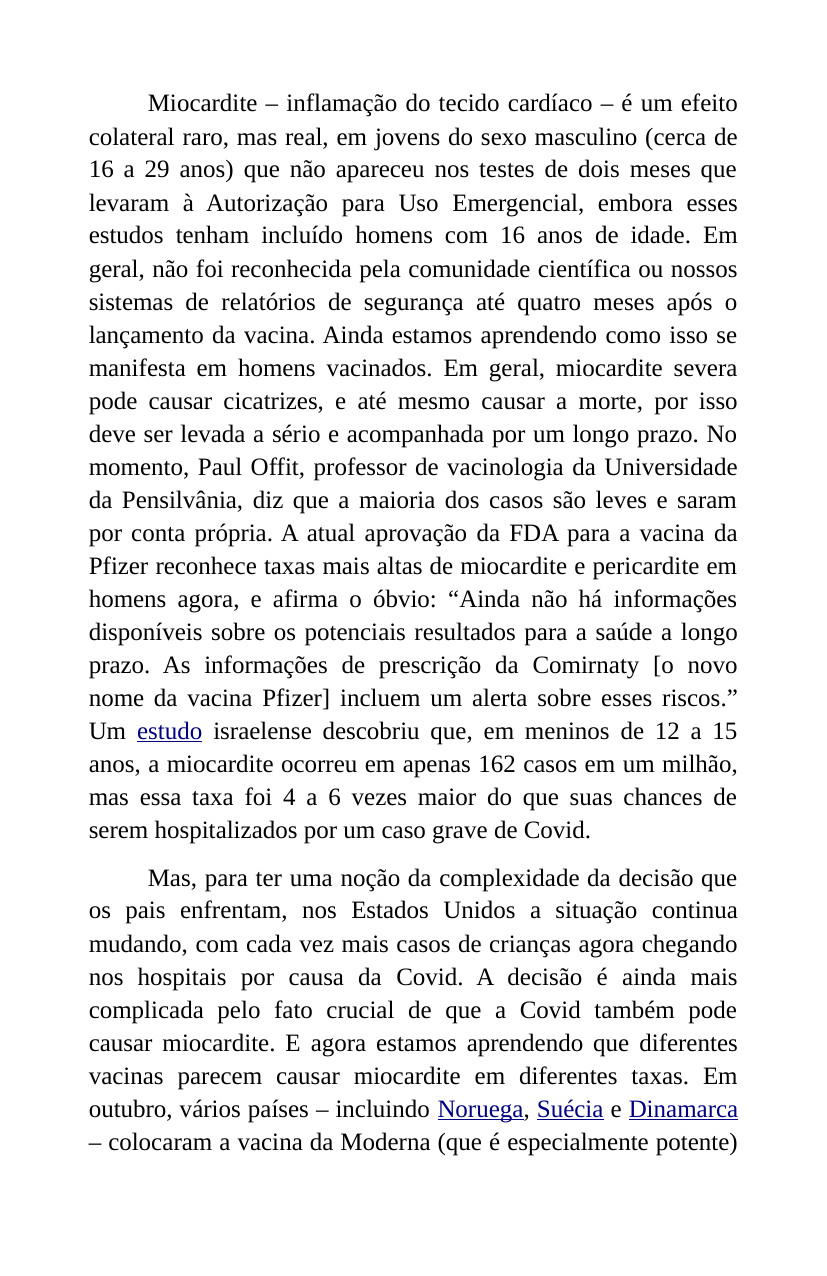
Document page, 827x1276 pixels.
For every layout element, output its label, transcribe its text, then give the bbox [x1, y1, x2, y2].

text Miocardite – inflamação do tecido cardíaco – é um efeito colateral raro, mas real, em jovens do sexo masculino (cerca de 16 a 29 anos) que não apareceu nos testes de dois meses que levaram à Autorização para Uso Emergencial, embora esses estudos tenham incluído homens com 16 anos de idade. Em geral, não foi reconhecida pela comunidade científica ou nossos sistemas de relatórios de segurança até quatro meses após o lançamento da vacina. Ainda estamos aprendendo como isso se manifesta em homens vacinados. Em geral, miocardite severa pode causar cicatrizes, e até mesmo causar a morte, por isso deve ser levada a sério e acompanhada por um longo prazo. No momento, Paul Offit, professor de vacinologia da Universidade da Pensilvânia, diz que a maioria dos casos são leves e saram por conta própria. A atual aprovação da FDA para a vacina da Pfizer reconhece taxas mais altas de miocardite e pericardite em homens agora, e afirma o óbvio: “Ainda não há informações disponíveis sobre os potenciais resultados para a saúde a longo prazo. As informações de prescrição da Comirnaty [o novo nome da vacina Pfizer] incluem um alerta sobre esses riscos.” Um estudo israelense descobriu que, em meninos de 12 a 15 anos, a miocardite ocorreu em apenas 162 casos em um milhão, mas essa taxa foi 4 a 6 vezes maior do que suas chances de serem hospitalizados por um caso grave de Covid. [88, 88, 738, 844]
text Mas, para ter uma noção da complexidade da decisão que os pais enfrentam, nos Estados Unidos a situação continua mudando, com cada vez mais casos de crianças agora chegando nos hospitais por causa da Covid. A decisão é ainda mais complicada pelo fato crucial de que a Covid também pode causar miocardite. E agora estamos aprendendo que diferentes vacinas parecem causar miocardite em diferentes taxas. Em outubro, vários países – incluindo Noruega, Suécia e Dinamarca – colocaram a vacina da Moderna (que é especialmente potente) [88, 863, 738, 1156]
